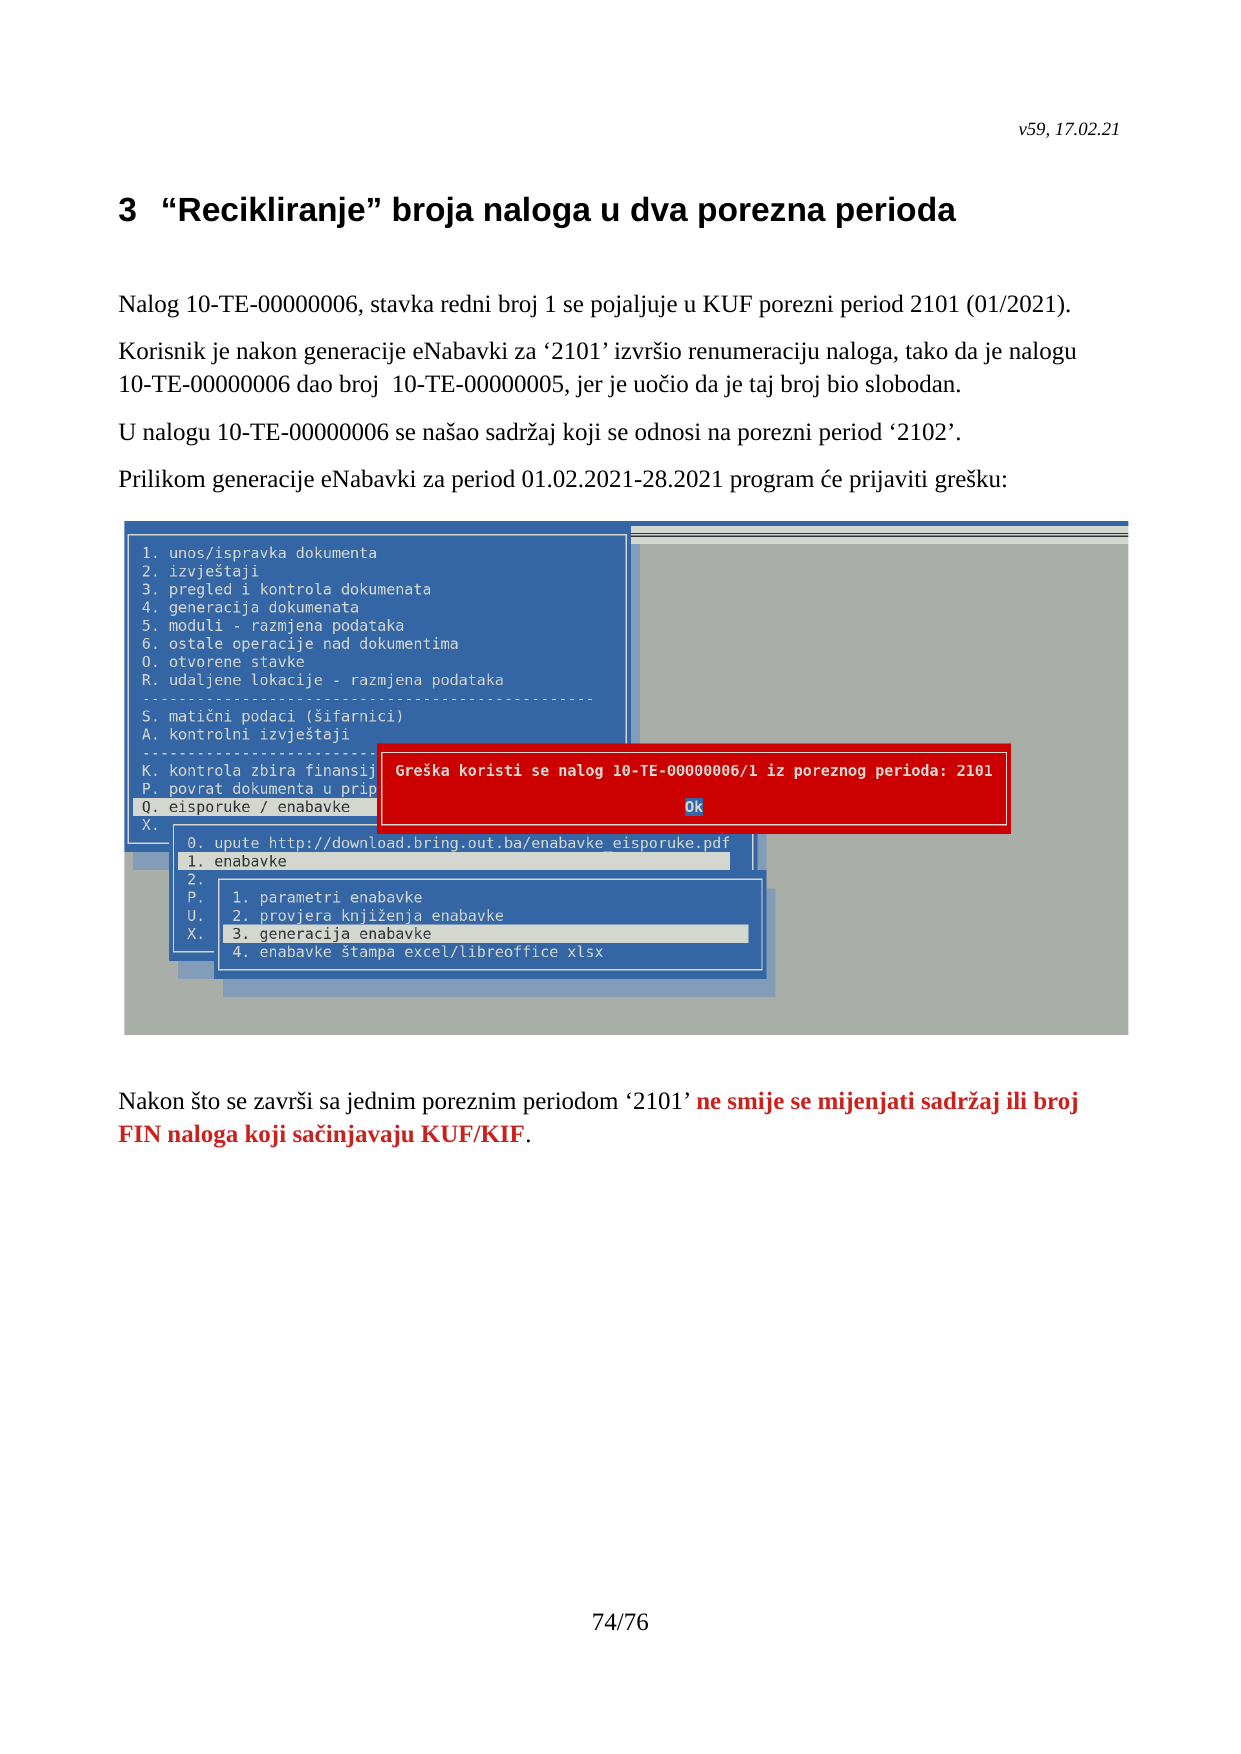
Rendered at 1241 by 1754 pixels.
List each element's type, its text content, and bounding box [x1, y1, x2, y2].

picture [124, 521, 1129, 1035]
text Prilikom generacije eNabavki za period 01.02.2021-28.2021 program će prijaviti grešku: [118, 464, 1122, 493]
subtitle “Recikliranje” broja naloga u dva porezna perioda [118, 190, 1122, 229]
text U nalogu 10-TE-00000006 se našao sadržaj koji se odnosi na porezni period ‘2102’. [118, 417, 1122, 446]
text Nalog 10-TE-00000006, stavka redni broj 1 se pojaljuje u KUF porezni period 2101 (01/2021). [118, 289, 1122, 317]
text Nakon što se završi sa jednim poreznim periodom ‘2101’ ne smije se mijenjati sadržaj ili broj FIN naloga koji sačinjavaju KUF/KIF. [118, 1086, 1122, 1148]
text Korisnik je nakon generacije eNabavki za ‘2101’ izvršio renumeraciju naloga, tako da je nalogu 10-TE-00000006 dao broj 10-TE-00000005, jer je uočio da je taj broj bio slobodan. [118, 336, 1122, 398]
